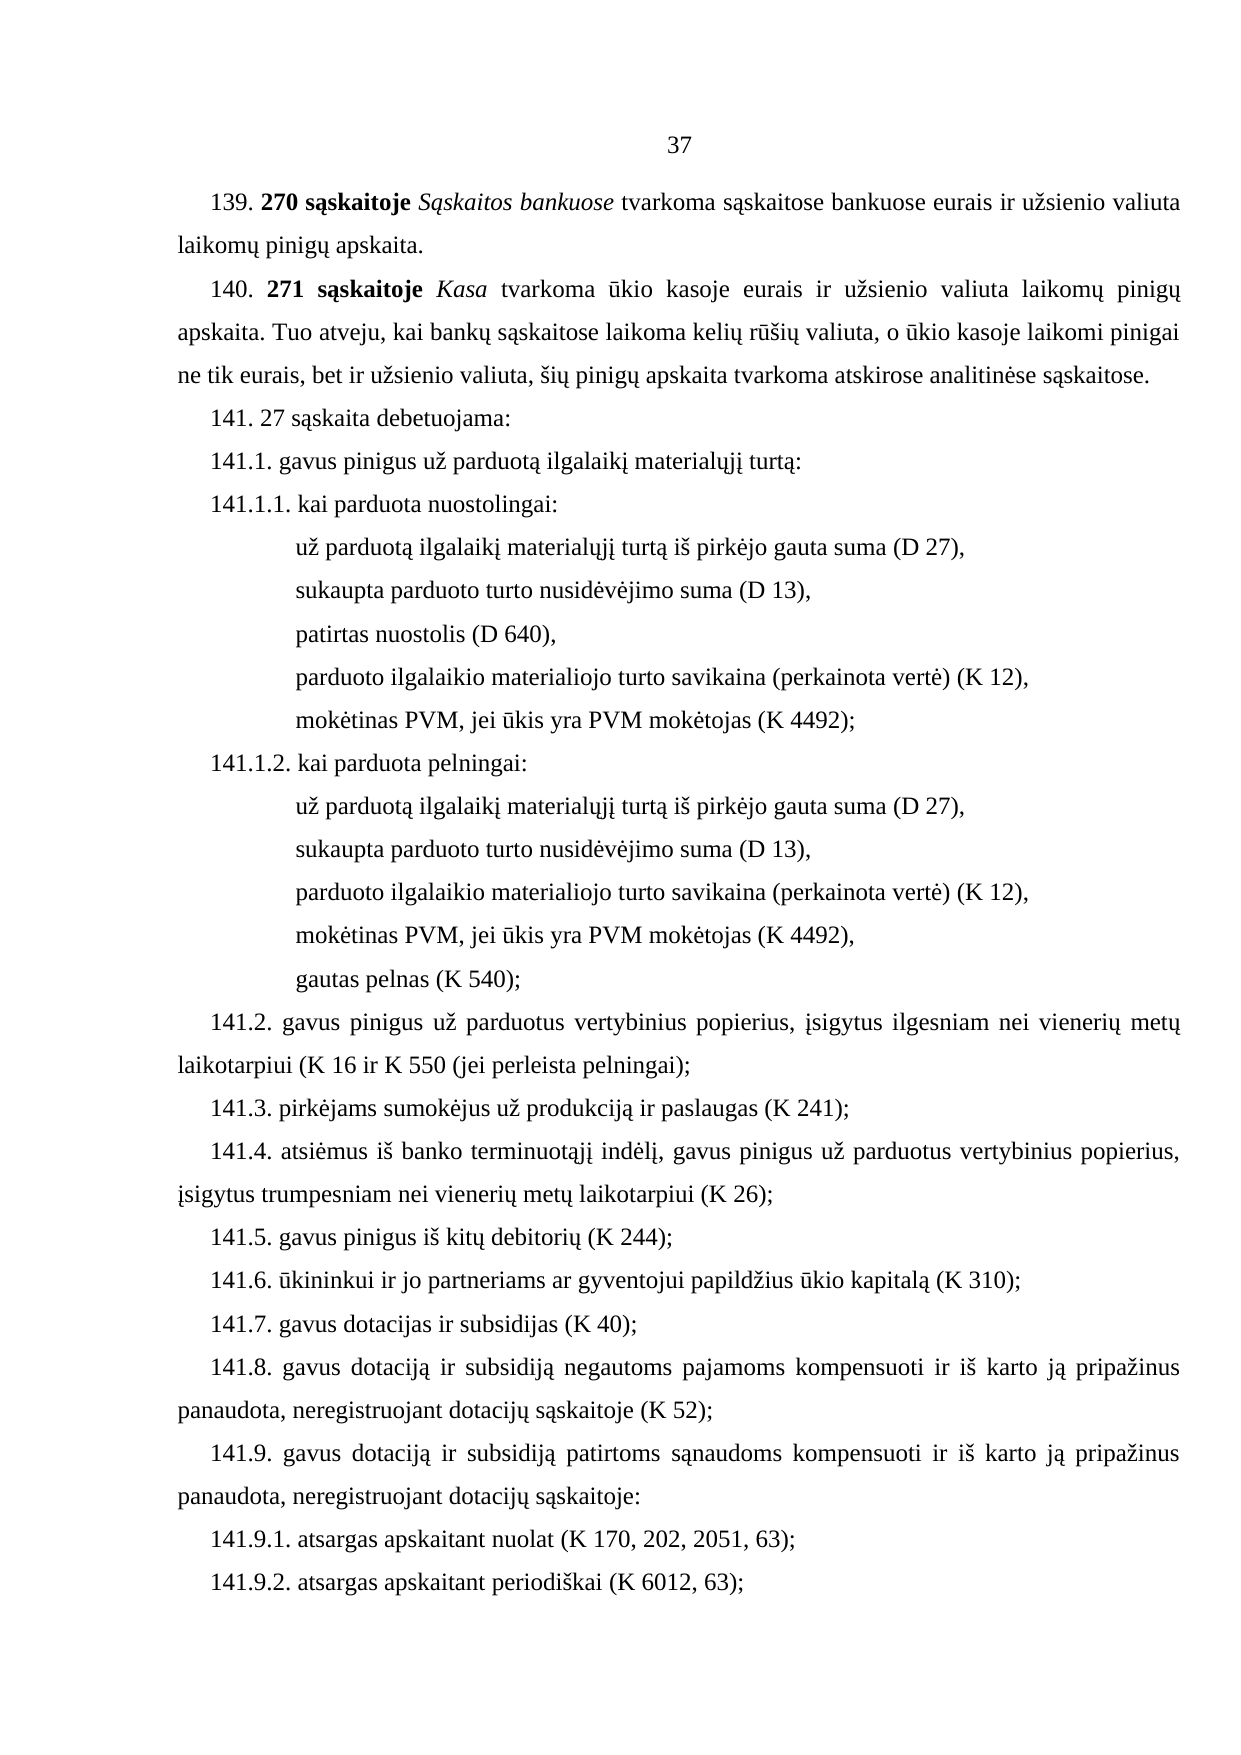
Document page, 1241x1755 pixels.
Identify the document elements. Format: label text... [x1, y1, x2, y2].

text sukaupta parduoto turto nusidėvėjimo suma (D 13), [177, 834, 1181, 863]
text patirtas nuostolis (D 640), [177, 619, 1181, 647]
text 141.2. gavus pinigus už parduotus vertybinius popierius, įsigytus ilgesniam nei vienerių metų laikotarpiui (K 16 ir K 550 (jei perleista pelningai); [177, 1007, 1181, 1079]
text 141. 27 sąskaita debetuojama: [177, 403, 1181, 432]
text mokėtinas PVM, jei ūkis yra PVM mokėtojas (K 4492), [177, 921, 1181, 949]
text sukaupta parduoto turto nusidėvėjimo suma (D 13), [177, 576, 1181, 604]
text mokėtinas PVM, jei ūkis yra PVM mokėtojas (K 4492); [177, 705, 1181, 734]
text 141.4. atsiėmus iš banko terminuotąjį indėlį, gavus pinigus už parduotus vertybinius popierius, įsigytus trumpesniam nei vienerių metų laikotarpiui (K 26); [177, 1136, 1181, 1208]
text 141.7. gavus dotacijas ir subsidijas (K 40); [177, 1309, 1181, 1337]
text 141.1. gavus pinigus už parduotą ilgalaikį materialųjį turtą: [177, 446, 1181, 475]
text 141.9.1. atsargas apskaitant nuolat (K 170, 202, 2051, 63); [177, 1524, 1181, 1553]
text 141.8. gavus dotaciją ir subsidiją negautoms pajamoms kompensuoti ir iš karto ją pripažinus panaudota, neregistruojant dotacijų sąskaitoje (K 52); [177, 1352, 1181, 1424]
text parduoto ilgalaikio materialiojo turto savikaina (perkainota vertė) (K 12), [177, 877, 1181, 906]
text 141.6. ūkininkui ir jo partneriams ar gyventojui papildžius ūkio kapitalą (K 310); [177, 1266, 1181, 1294]
text parduoto ilgalaikio materialiojo turto savikaina (perkainota vertė) (K 12), [177, 662, 1181, 691]
text 140. 271 sąskaitoje Kasa tvarkoma ūkio kasoje eurais ir užsienio valiuta laikomų pinigų apskaita. Tuo atveju, kai bankų sąskaitose laikoma kelių rūšių valiuta, o ūkio kasoje laikomi pinigai ne tik eurais, bet ir užsienio valiuta, šių pinigų apskaita tvarkoma atskirose analitinėse sąskaitose. [177, 274, 1181, 389]
text už parduotą ilgalaikį materialųjį turtą iš pirkėjo gauta suma (D 27), [177, 532, 1181, 561]
text 141.1.1. kai parduota nuostolingai: [177, 489, 1181, 518]
text 141.3. pirkėjams sumokėjus už produkciją ir paslaugas (K 241); [177, 1093, 1181, 1122]
text 139. 270 sąskaitoje Sąskaitos bankuose tvarkoma sąskaitose bankuose eurais ir užsienio valiuta laikomų pinigų apskaita. [177, 187, 1181, 259]
text 141.5. gavus pinigus iš kitų debitorių (K 244); [177, 1222, 1181, 1251]
text 141.9. gavus dotaciją ir subsidiją patirtoms sąnaudoms kompensuoti ir iš karto ją pripažinus panaudota, neregistruojant dotacijų sąskaitoje: [177, 1438, 1181, 1510]
text už parduotą ilgalaikį materialųjį turtą iš pirkėjo gauta suma (D 27), [177, 791, 1181, 820]
text gautas pelnas (K 540); [177, 964, 1181, 992]
text 141.1.2. kai parduota pelningai: [177, 748, 1181, 777]
text 141.9.2. atsargas apskaitant periodiškai (K 6012, 63); [177, 1567, 1181, 1596]
